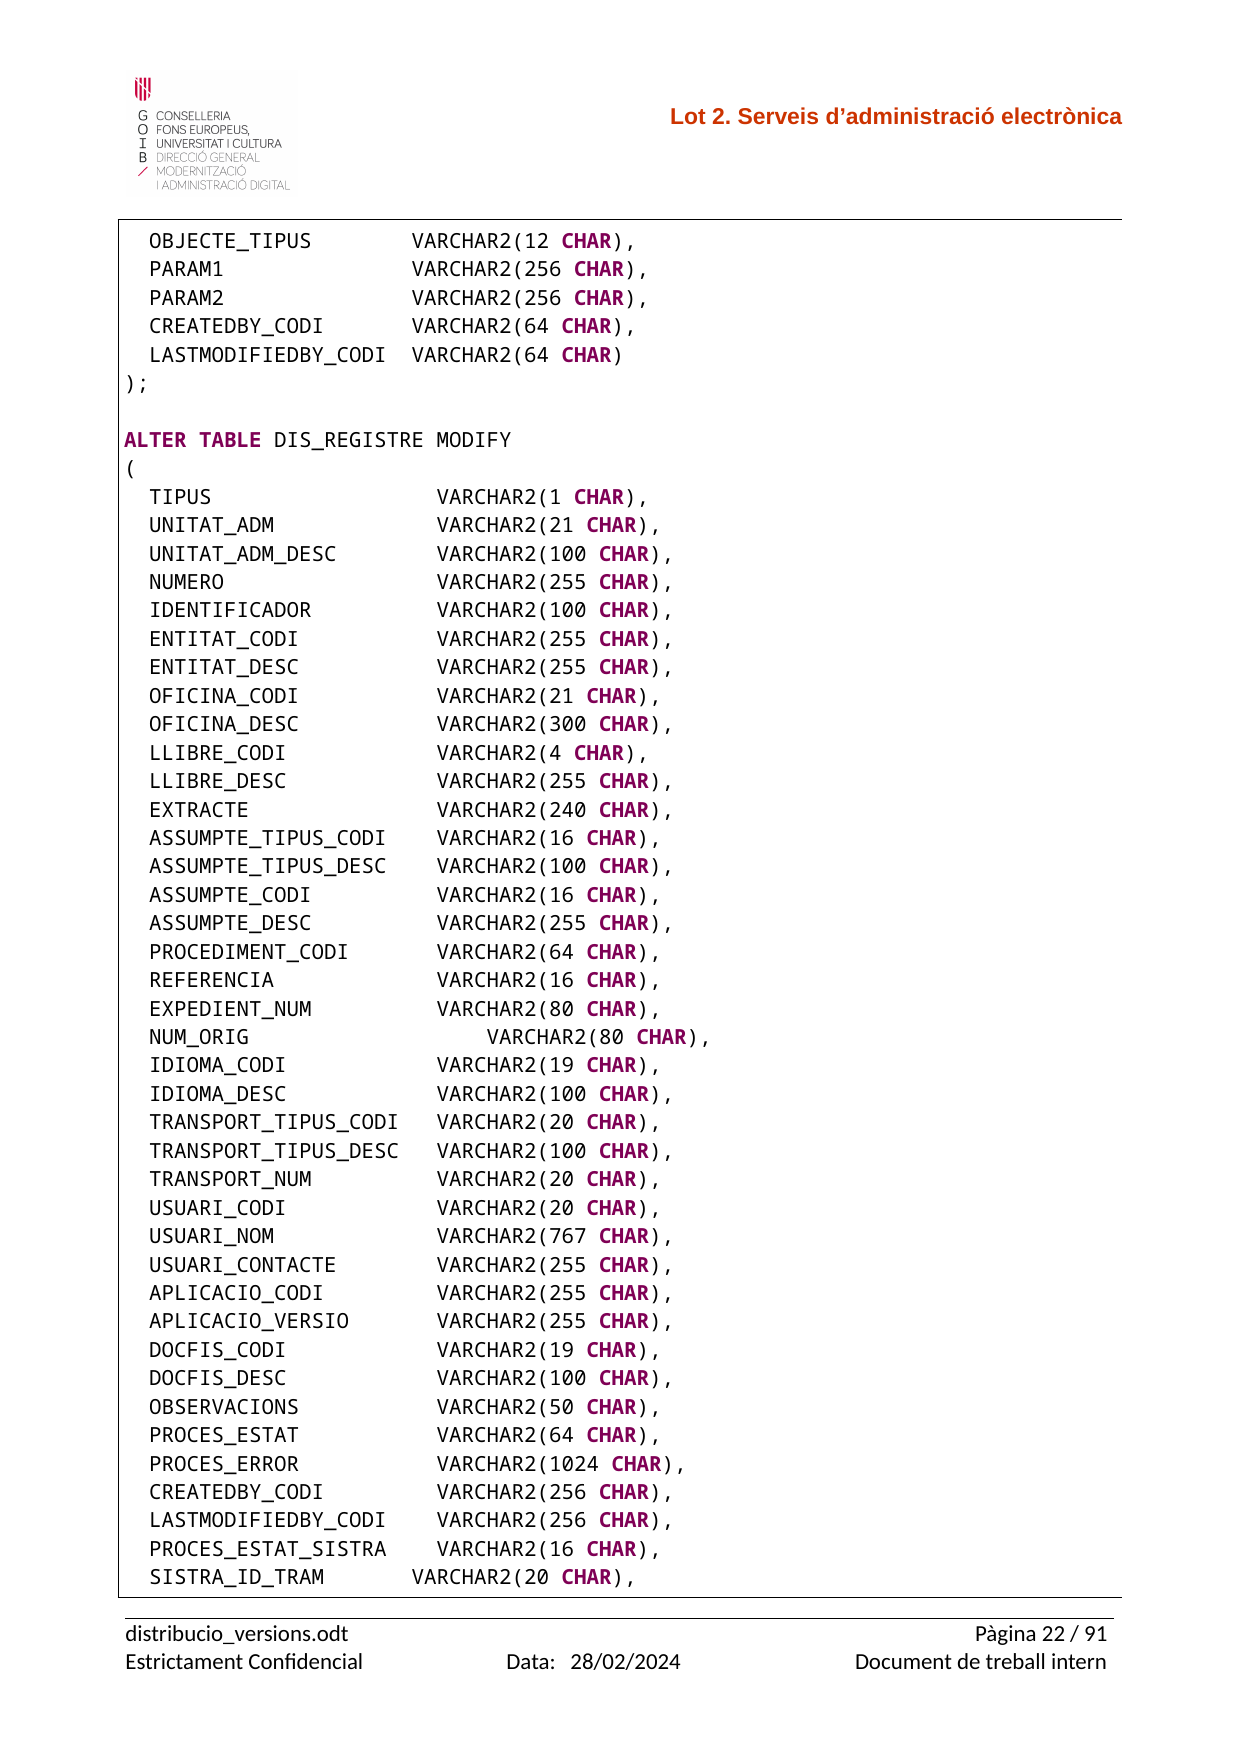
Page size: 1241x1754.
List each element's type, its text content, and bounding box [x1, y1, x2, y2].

table_header OBJECTE_TIPUS VARCHAR2(12 CHAR), PARAM1 VARCHAR2(256 CHAR), PARAM2 VARCHAR2(256 CHAR), CREATEDBY_CODI VARCHAR2(64 CHAR), LASTMODIFIEDBY_CODI VARCHAR2(64 CHAR) ); ALTER TABLE DIS_REGISTRE MODIFY ( TIPUS VARCHAR2(1 CHAR), UNITAT_ADM VARCHAR2(21 CHAR), UNITAT_ADM_DESC VARCHAR2(100 CHAR), NUMERO VARCHAR2(255 CHAR), IDENTIFICADOR VARCHAR2(100 CHAR), ENTITAT_CODI VARCHAR2(255 CHAR), ENTITAT_DESC VARCHAR2(255 CHAR), OFICINA_CODI VARCHAR2(21 CHAR), OFICINA_DESC VARCHAR2(300 CHAR), LLIBRE_CODI VARCHAR2(4 CHAR), LLIBRE_DESC VARCHAR2(255 CHAR), EXTRACTE VARCHAR2(240 CHAR), ASSUMPTE_TIPUS_CODI VARCHAR2(16 CHAR), ASSUMPTE_TIPUS_DESC VARCHAR2(100 CHAR), ASSUMPTE_CODI VARCHAR2(16 CHAR), ASSUMPTE_DESC VARCHAR2(255 CHAR), PROCEDIMENT_CODI VARCHAR2(64 CHAR), REFERENCIA VARCHAR2(16 CHAR), EXPEDIENT_NUM VARCHAR2(80 CHAR), NUM_ORIG VARCHAR2(80 CHAR), IDIOMA_CODI VARCHAR2(19 CHAR), IDIOMA_DESC VARCHAR2(100 CHAR), TRANSPORT_TIPUS_CODI VARCHAR2(20 CHAR), TRANSPORT_TIPUS_DESC VARCHAR2(100 CHAR), TRANSPORT_NUM VARCHAR2(20 CHAR), USUARI_CODI VARCHAR2(20 CHAR), USUARI_NOM VARCHAR2(767 CHAR), USUARI_CONTACTE VARCHAR2(255 CHAR), APLICACIO_CODI VARCHAR2(255 CHAR), APLICACIO_VERSIO VARCHAR2(255 CHAR), DOCFIS_CODI VARCHAR2(19 CHAR), DOCFIS_DESC VARCHAR2(100 CHAR), OBSERVACIONS VARCHAR2(50 CHAR), PROCES_ESTAT VARCHAR2(64 CHAR), PROCES_ERROR VARCHAR2(1024 CHAR), CREATEDBY_CODI VARCHAR2(256 CHAR), LASTMODIFIEDBY_CODI VARCHAR2(256 CHAR), PROCES_ESTAT_SISTRA VARCHAR2(16 CHAR), SISTRA_ID_TRAM VARCHAR2(20 CHAR), [119, 220, 1122, 1597]
picture [126, 70, 299, 197]
